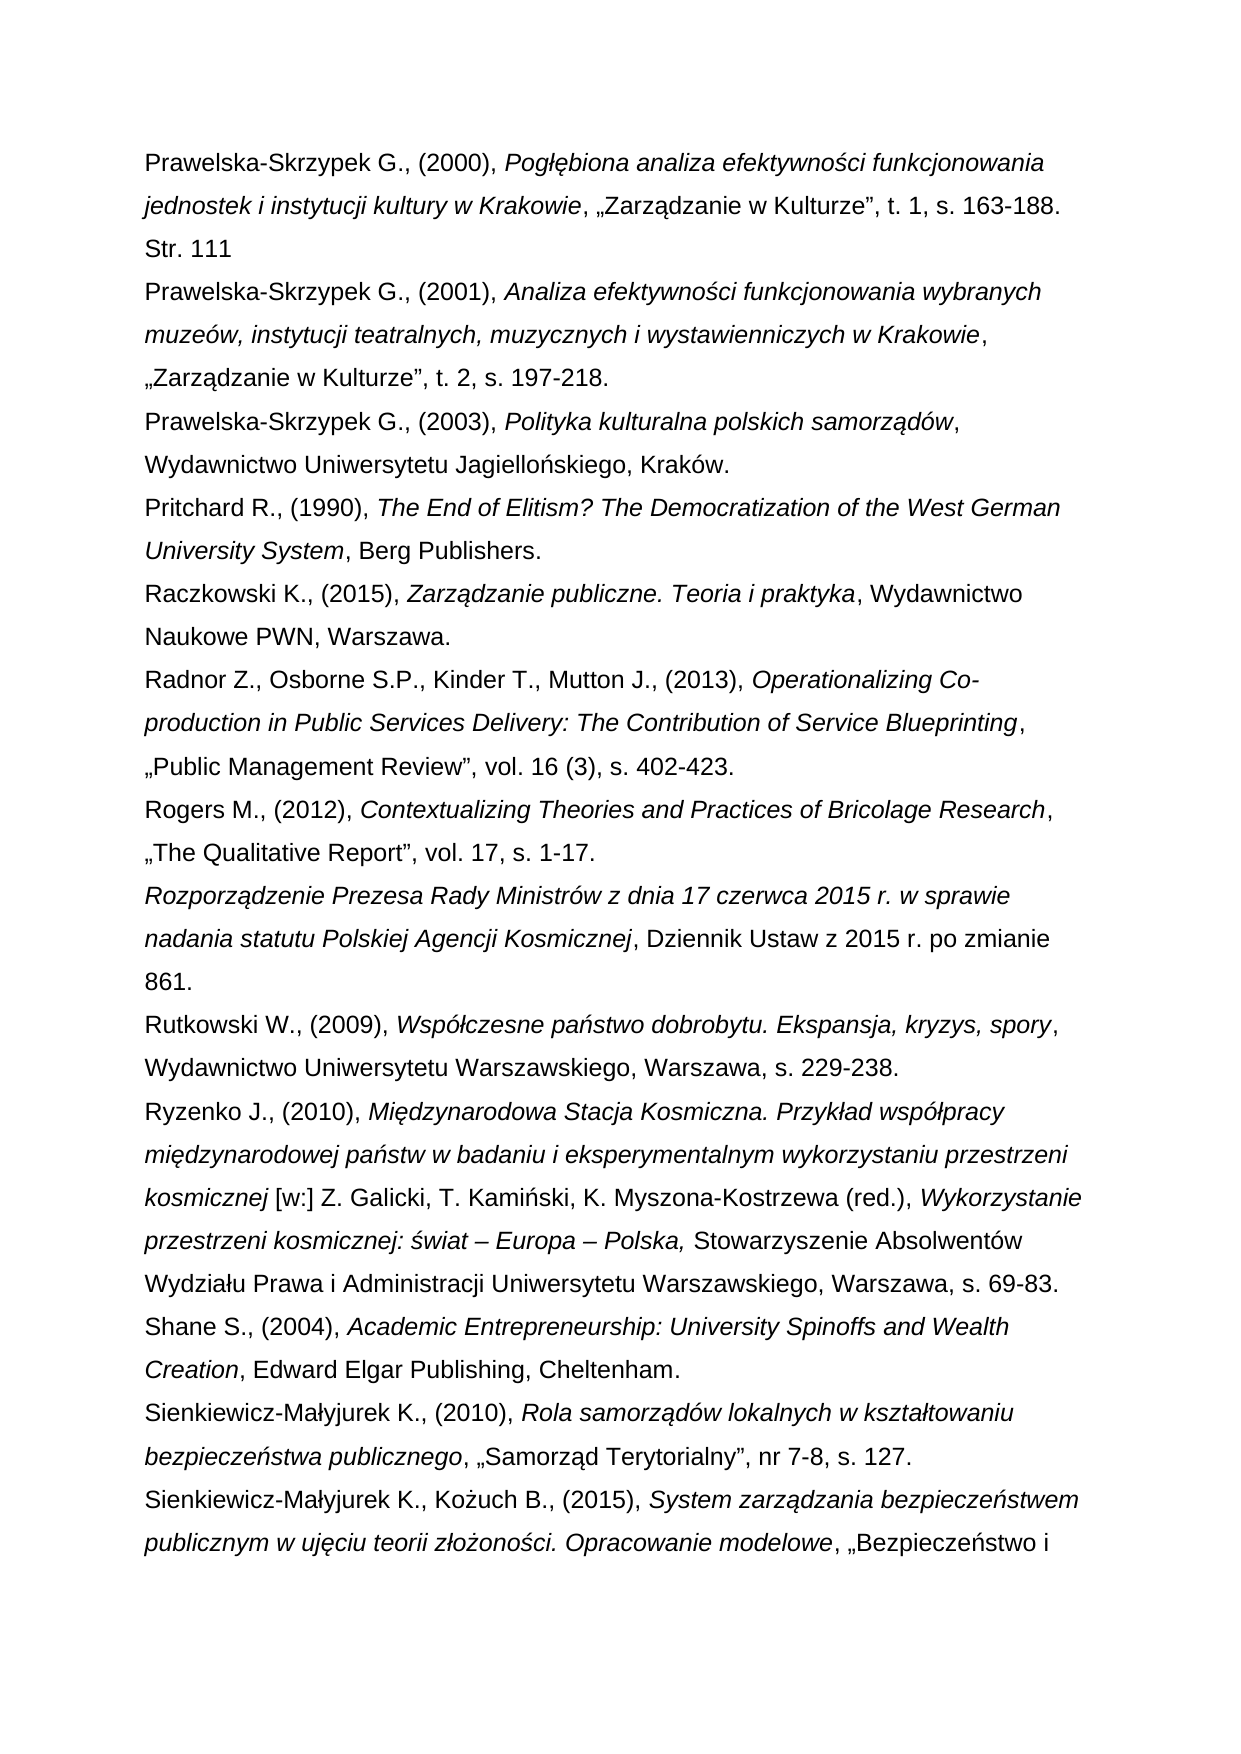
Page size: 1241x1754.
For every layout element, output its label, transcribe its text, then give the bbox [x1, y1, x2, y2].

text Sienkiewicz-Małyjurek K., (2010), Rola samorządów lokalnych w kształtowaniu bezpieczeństwa publicznego, „Samorząd Terytorialny”, nr 7-8, s. 127. Sienkiewicz-Małyjurek K., Kożuch B., (2015), System zarządzania bezpieczeństwem publicznym w ujęciu teorii złożoności. Opracowanie modelowe, „Bezpieczeństwo i [144, 1398, 1096, 1556]
text Prawelska-Skrzypek G., (2001), Analiza efektywności funkcjonowania wybranych muzeów, instytucji teatralnych, muzycznych i wystawienniczych w Krakowie, „Zarządzanie w Kulturze”, t. 2, s. 197-218. [144, 277, 1096, 392]
text Raczkowski K., (2015), Zarządzanie publiczne. Teoria i praktyka, Wydawnictwo Naukowe PWN, Warszawa. [144, 579, 1096, 651]
text Rutkowski W., (2009), Współczesne państwo dobrobytu. Ekspansja, kryzys, spory, Wydawnictwo Uniwersytetu Warszawskiego, Warszawa, s. 229-238. Ryzenko J., (2010), Międzynarodowa Stacja Kosmiczna. Przykład współpracy międzynarodowej państw w badaniu i eksperymentalnym wykorzystaniu przestrzeni kosmicznej [w:] Z. Galicki, T. Kamiński, K. Myszona-Kostrzewa (red.), Wykorzystanie przestrzeni kosmicznej: świat – Europa – Polska, Stowarzyszenie Absolwentów Wydziału Prawa i Administracji Uniwersytetu Warszawskiego, Warszawa, s. 69-83. [144, 1010, 1096, 1298]
text Shane S., (2004), Academic Entrepreneurship: University Spinoffs and Wealth Creation, Edward Elgar Publishing, Cheltenham. [144, 1312, 1096, 1384]
text Str. 111 [144, 234, 1096, 263]
text Prawelska-Skrzypek G., (2003), Polityka kulturalna polskich samorządów, Wydawnictwo Uniwersytetu Jagiellońskiego, Kraków. [144, 406, 1096, 478]
text Pritchard R., (1990), The End of Elitism? The Democratization of the West German University System, Berg Publishers. [144, 493, 1096, 564]
text Rozporządzenie Prezesa Rady Ministrów z dnia 17 czerwca 2015 r. w sprawie nadania statutu Polskiej Agencji Kosmicznej, Dziennik Ustaw z 2015 r. po zmianie 861. [144, 881, 1096, 996]
text Radnor Z., Osborne S.P., Kinder T., Mutton J., (2013), Operationalizing Co-production in Public Services Delivery: The Contribution of Service Blueprinting, „Public Management Review”, vol. 16 (3), s. 402-423. [144, 665, 1096, 780]
text Prawelska-Skrzypek G., (2000), Pogłębiona analiza efektywności funkcjonowania jednostek i instytucji kultury w Krakowie, „Zarządzanie w Kulturze”, t. 1, s. 163-188. [144, 148, 1096, 219]
text Rogers M., (2012), Contextualizing Theories and Practices of Bricolage Research, „The Qualitative Report”, vol. 17, s. 1-17. [144, 794, 1096, 866]
